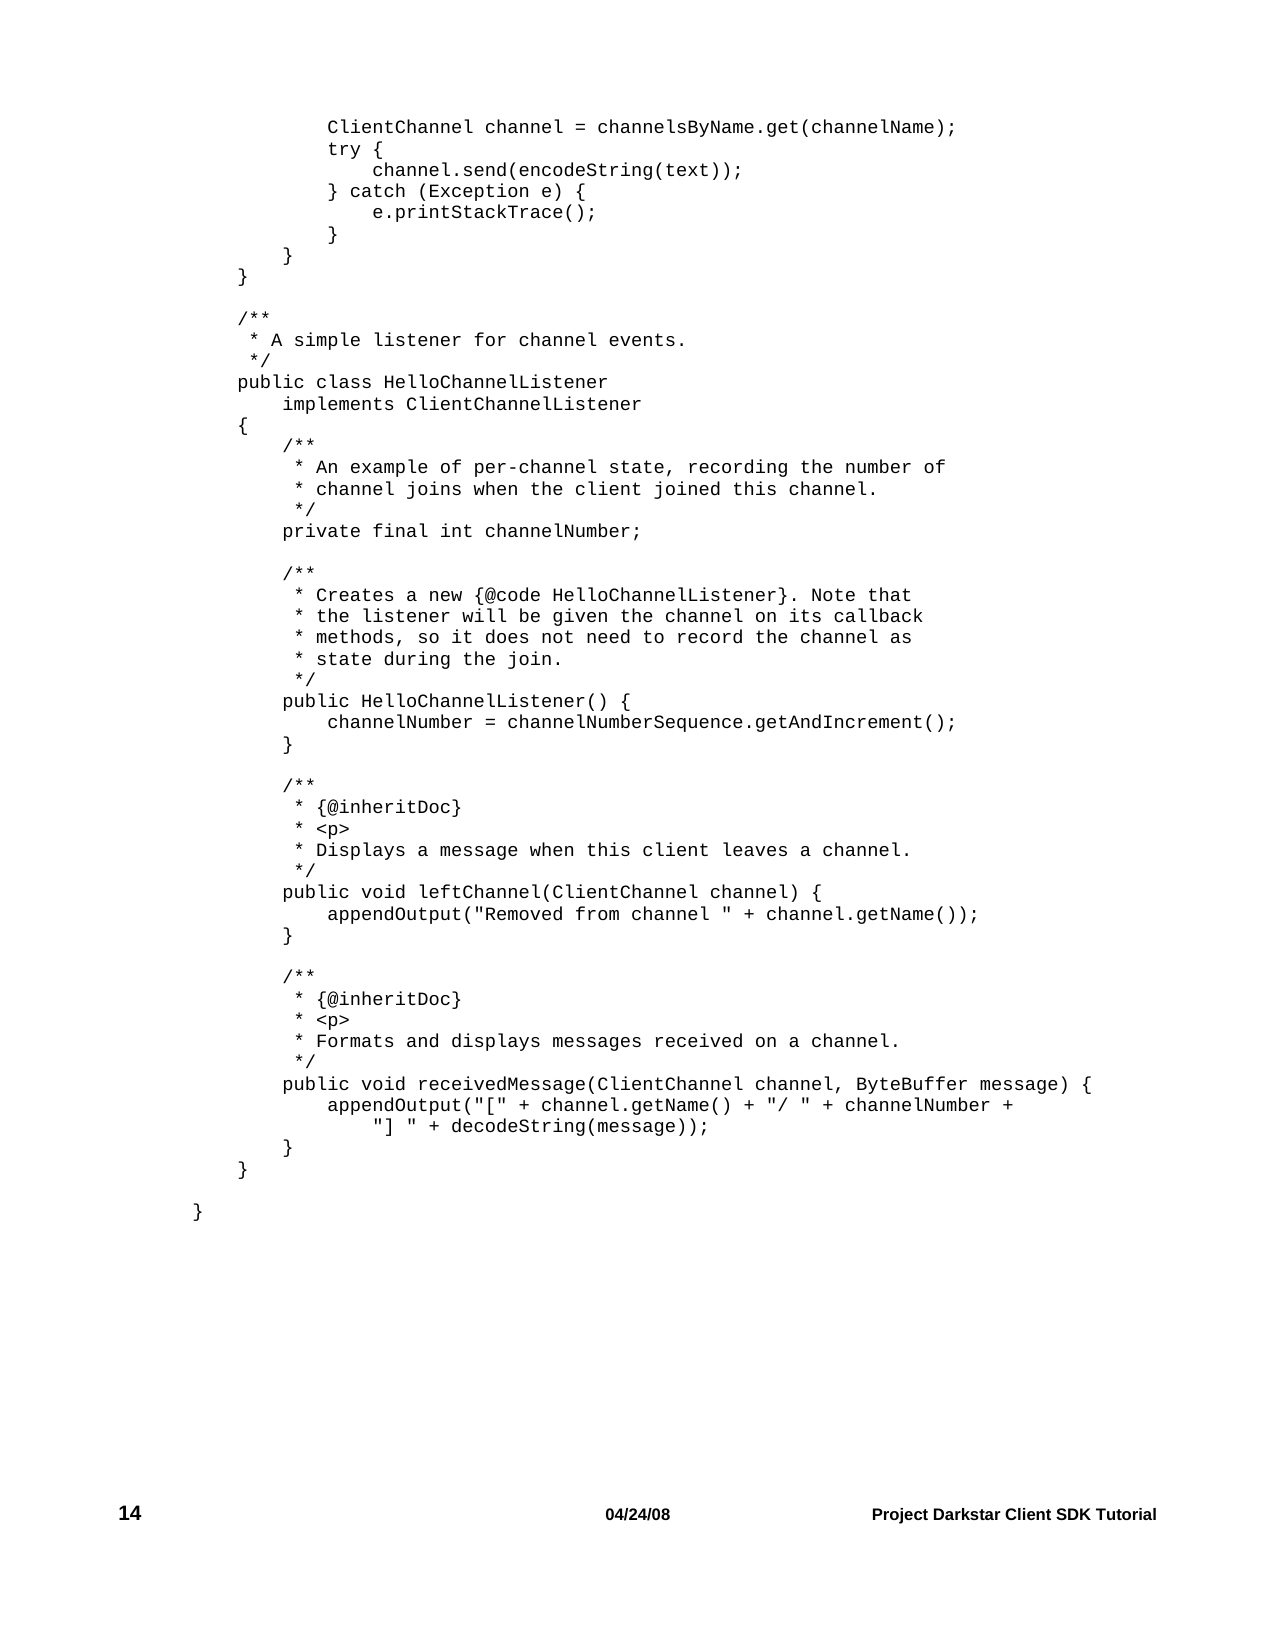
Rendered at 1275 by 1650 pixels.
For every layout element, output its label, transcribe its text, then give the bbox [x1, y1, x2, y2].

text * state during the join. [192, 649, 1098, 671]
text } catch (Exception e) { [192, 182, 1098, 203]
text } [192, 224, 1098, 246]
text public void leftChannel(ClientChannel channel) { [192, 883, 1098, 904]
text "] " + decodeString(message)); [192, 1117, 1098, 1138]
text appendOutput("Removed from channel " + channel.getName()); [192, 904, 1098, 926]
text */ [192, 862, 1098, 883]
text */ [192, 1053, 1098, 1074]
text /** [192, 968, 1098, 989]
text public HelloChannelListener() { [192, 692, 1098, 713]
text implements ClientChannelListener [192, 394, 1098, 416]
text /** [192, 777, 1098, 798]
text } [192, 926, 1098, 947]
text * methods, so it does not need to record the channel as [192, 628, 1098, 649]
text { [192, 416, 1098, 437]
text * Displays a message when this client leaves a channel. [192, 841, 1098, 862]
text * A simple listener for channel events. [192, 331, 1098, 352]
text /** [192, 309, 1098, 331]
text channel.send(encodeString(text)); [192, 161, 1098, 182]
text * {@inheritDoc} [192, 798, 1098, 819]
text /** [192, 437, 1098, 458]
text } [192, 1202, 1098, 1244]
text */ [192, 671, 1098, 692]
text channelNumber = channelNumberSequence.getAndIncrement(); [192, 713, 1098, 734]
text appendOutput("[" + channel.getName() + "/ " + channelNumber + [192, 1096, 1098, 1117]
text * channel joins when the client joined this channel. [192, 479, 1098, 501]
text * Creates a new {@code HelloChannelListener}. Note that [192, 586, 1098, 607]
text * <p> [192, 819, 1098, 841]
text public class HelloChannelListener [192, 373, 1098, 394]
text } [192, 1159, 1098, 1181]
text public void receivedMessage(ClientChannel channel, ByteBuffer message) { [192, 1074, 1098, 1096]
text } [192, 734, 1098, 756]
text /** [192, 564, 1098, 586]
text */ [192, 352, 1098, 373]
text * the listener will be given the channel on its callback [192, 607, 1098, 628]
text e.printStackTrace(); [192, 203, 1098, 224]
text * Formats and displays messages received on a channel. [192, 1032, 1098, 1053]
text } [192, 267, 1098, 288]
text * <p> [192, 1011, 1098, 1032]
text */ [192, 501, 1098, 522]
text * {@inheritDoc} [192, 989, 1098, 1011]
text private final int channelNumber; [192, 522, 1098, 543]
text * An example of per-channel state, recording the number of [192, 458, 1098, 479]
text } [192, 246, 1098, 267]
text } [192, 1138, 1098, 1159]
text try { [192, 139, 1098, 161]
text ClientChannel channel = channelsByName.get(channelName); [192, 118, 1098, 139]
